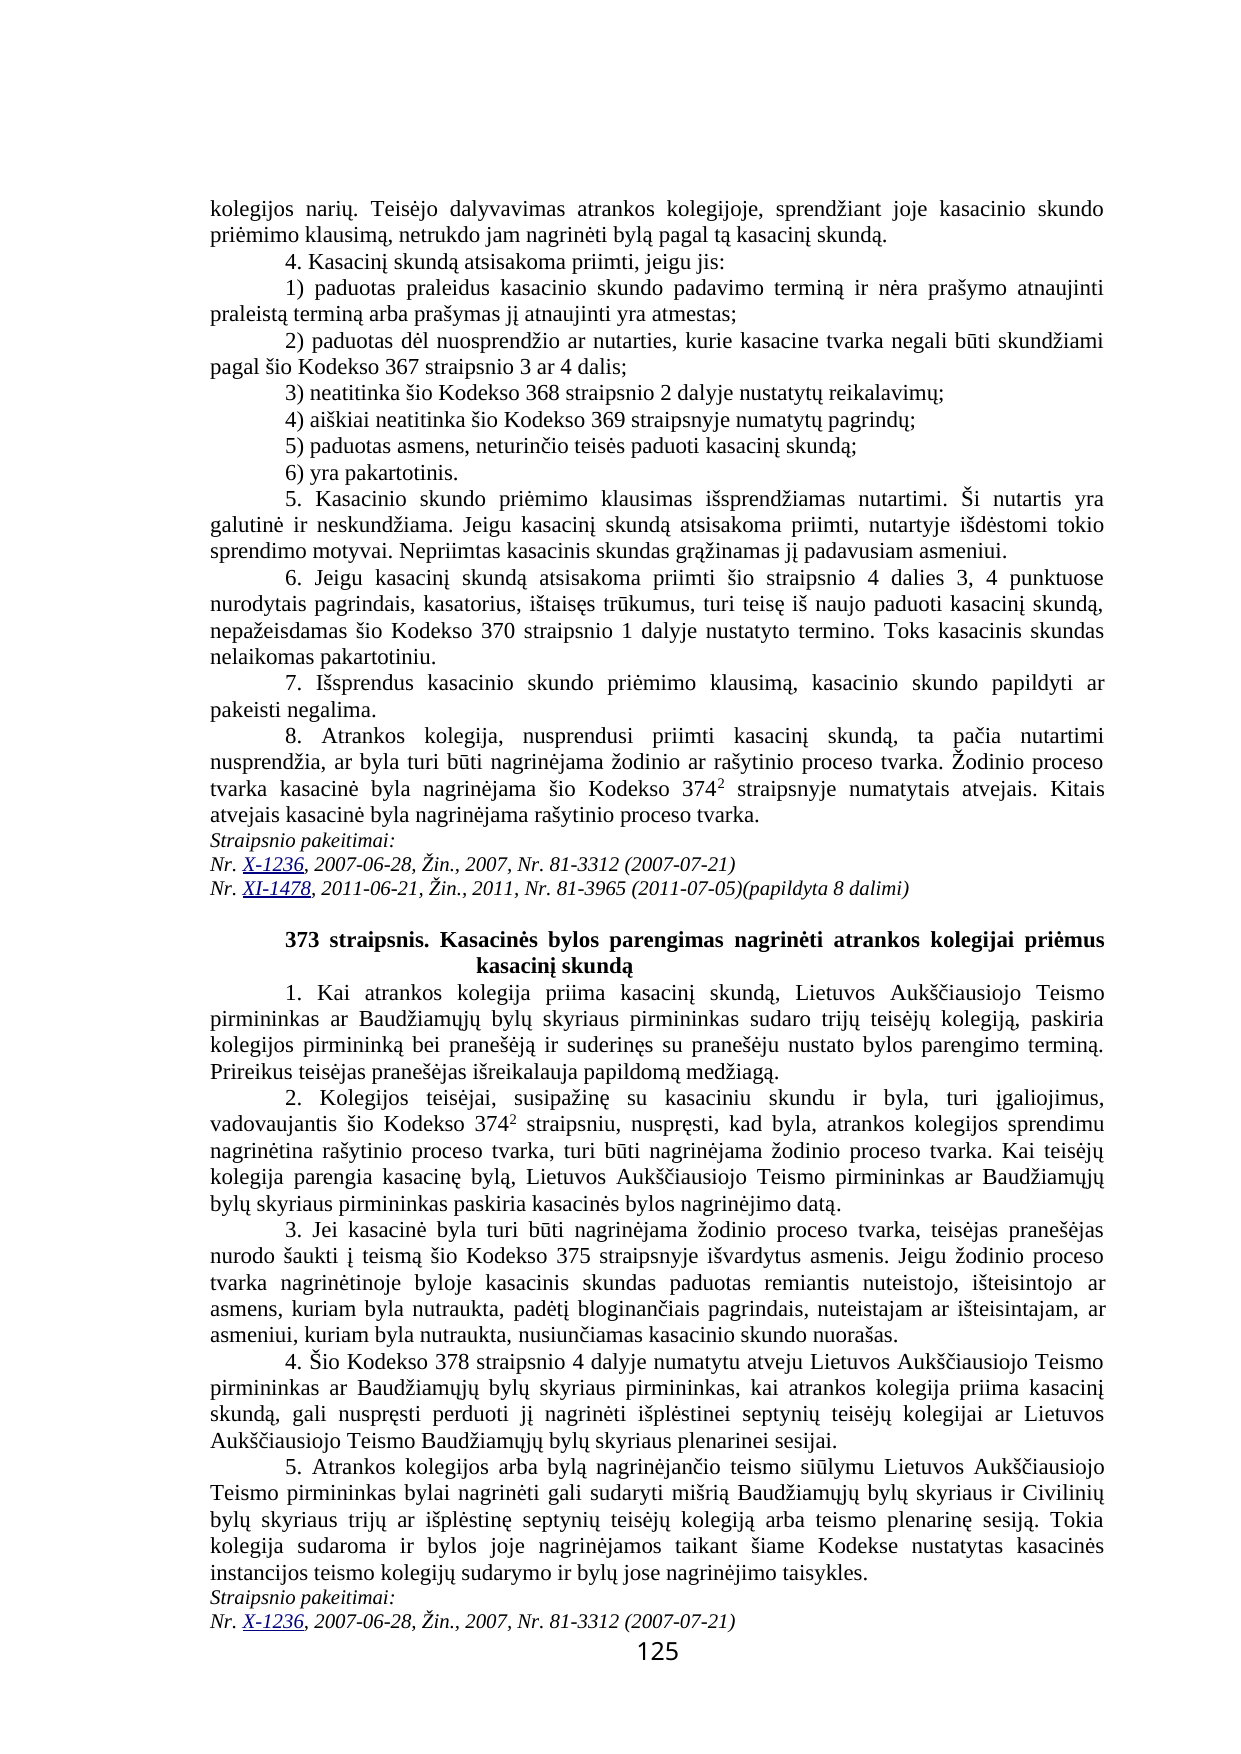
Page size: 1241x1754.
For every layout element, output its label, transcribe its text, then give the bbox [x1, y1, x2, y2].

text Straipsnio pakeitimai: [210, 827, 1106, 852]
text 1) paduotas praleidus kasacinio skundo padavimo terminą ir nėra prašymo atnaujinti praleistą terminą arba prašymas jį atnaujinti yra atmestas; [210, 274, 1106, 327]
text 2) paduotas dėl nuosprendžio ar nutarties, kurie kasacine tvarka negali būti skundžiami pagal šio Kodekso 367 straipsnio 3 ar 4 dalis; [210, 327, 1106, 379]
text 7. Išsprendus kasacinio skundo priėmimo klausimą, kasacinio skundo papildyti ar pakeisti negalima. [210, 669, 1106, 722]
text 3) neatitinka šio Kodekso 368 straipsnio 2 dalyje nustatytų reikalavimų; [210, 379, 1106, 406]
text 6) yra pakartotinis. [210, 458, 1106, 485]
text Nr. X-1236, 2007-06-28, Žin., 2007, Nr. 81-3312 (2007-07-21) [210, 1609, 1106, 1633]
text kolegijos narių. Teisėjo dalyvavimas atrankos kolegijoje, sprendžiant joje kasacinio skundo priėmimo klausimą, netrukdo jam nagrinėti bylą pagal tą kasacinį skundą. [210, 195, 1106, 248]
text 4) aiškiai neatitinka šio Kodekso 369 straipsnyje numatytų pagrindų; [210, 406, 1106, 432]
text 1. Kai atrankos kolegija priima kasacinį skundą, Lietuvos Aukščiausiojo Teismo pirmininkas ar Baudžiamųjų bylų skyriaus pirmininkas sudaro trijų teisėjų kolegiją, paskiria kolegijos pirmininką bei pranešėją ir suderinęs su pranešėju nustato bylos parengimo terminą. Prireikus teisėjas pranešėjas išreikalauja papildomą medžiagą. [210, 979, 1106, 1084]
text 4. Šio Kodekso 378 straipsnio 4 dalyje numatytu atveju Lietuvos Aukščiausiojo Teismo pirmininkas ar Baudžiamųjų bylų skyriaus pirmininkas, kai atrankos kolegija priima kasacinį skundą, gali nuspręsti perduoti jį nagrinėti išplėstinei septynių teisėjų kolegijai ar Lietuvos Aukščiausiojo Teismo Baudžiamųjų bylų skyriaus plenarinei sesijai. [210, 1348, 1106, 1453]
text 2. Kolegijos teisėjai, susipažinę su kasaciniu skundu ir byla, turi įgaliojimus, vadovaujantis šio Kodekso 3742 straipsniu, nuspręsti, kad byla, atrankos kolegijos sprendimu nagrinėtina rašytinio proceso tvarka, turi būti nagrinėjama žodinio proceso tvarka. Kai teisėjų kolegija parengia kasacinę bylą, Lietuvos Aukščiausiojo Teismo pirmininkas ar Baudžiamųjų bylų skyriaus pirmininkas paskiria kasacinės bylos nagrinėjimo datą. [210, 1084, 1106, 1216]
text 6. Jeigu kasacinį skundą atsisakoma priimti šio straipsnio 4 dalies 3, 4 punktuose nurodytais pagrindais, kasatorius, ištaisęs trūkumus, turi teisę iš naujo paduoti kasacinį skundą, nepažeisdamas šio Kodekso 370 straipsnio 1 dalyje nustatyto termino. Toks kasacinis skundas nelaikomas pakartotiniu. [210, 564, 1106, 669]
text 5) paduotas asmens, neturinčio teisės paduoti kasacinį skundą; [210, 432, 1106, 458]
text Straipsnio pakeitimai: [210, 1585, 1106, 1609]
text 8. Atrankos kolegija, nusprendusi priimti kasacinį skundą, ta pačia nutartimi nusprendžia, ar byla turi būti nagrinėjama žodinio ar rašytinio proceso tvarka. Žodinio proceso tvarka kasacinė byla nagrinėjama šio Kodekso 3742 straipsnyje numatytais atvejais. Kitais atvejais kasacinė byla nagrinėjama rašytinio proceso tvarka. [210, 722, 1106, 827]
text 373 straipsnis. Kasacinės bylos parengimas nagrinėti atrankos kolegijai priėmus kasacinį skundą [285, 926, 1106, 979]
text Nr. X-1236, 2007-06-28, Žin., 2007, Nr. 81-3312 (2007-07-21) [210, 852, 1106, 876]
text 4. Kasacinį skundą atsisakoma priimti, jeigu jis: [210, 248, 1106, 274]
text 3. Jei kasacinė byla turi būti nagrinėjama žodinio proceso tvarka, teisėjas pranešėjas nurodo šaukti į teismą šio Kodekso 375 straipsnyje išvardytus asmenis. Jeigu žodinio proceso tvarka nagrinėtinoje byloje kasacinis skundas paduotas remiantis nuteistojo, išteisintojo ar asmens, kuriam byla nutraukta, padėtį bloginančiais pagrindais, nuteistajam ar išteisintajam, ar asmeniui, kuriam byla nutraukta, nusiunčiamas kasacinio skundo nuorašas. [210, 1216, 1106, 1348]
text 5. Kasacinio skundo priėmimo klausimas išsprendžiamas nutartimi. Ši nutartis yra galutinė ir neskundžiama. Jeigu kasacinį skundą atsisakoma priimti, nutartyje išdėstomi tokio sprendimo motyvai. Nepriimtas kasacinis skundas grąžinamas jį padavusiam asmeniui. [210, 485, 1106, 564]
text 5. Atrankos kolegijos arba bylą nagrinėjančio teismo siūlymu Lietuvos Aukščiausiojo Teismo pirmininkas bylai nagrinėti gali sudaryti mišrią Baudžiamųjų bylų skyriaus ir Civilinių bylų skyriaus trijų ar išplėstinę septynių teisėjų kolegiją arba teismo plenarinę sesiją. Tokia kolegija sudaroma ir bylos joje nagrinėjamos taikant šiame Kodekse nustatytas kasacinės instancijos teismo kolegijų sudarymo ir bylų jose nagrinėjimo taisykles. [210, 1453, 1106, 1585]
text Nr. XI-1478, 2011-06-21, Žin., 2011, Nr. 81-3965 (2011-07-05)(papildyta 8 dalimi) [210, 876, 1106, 900]
